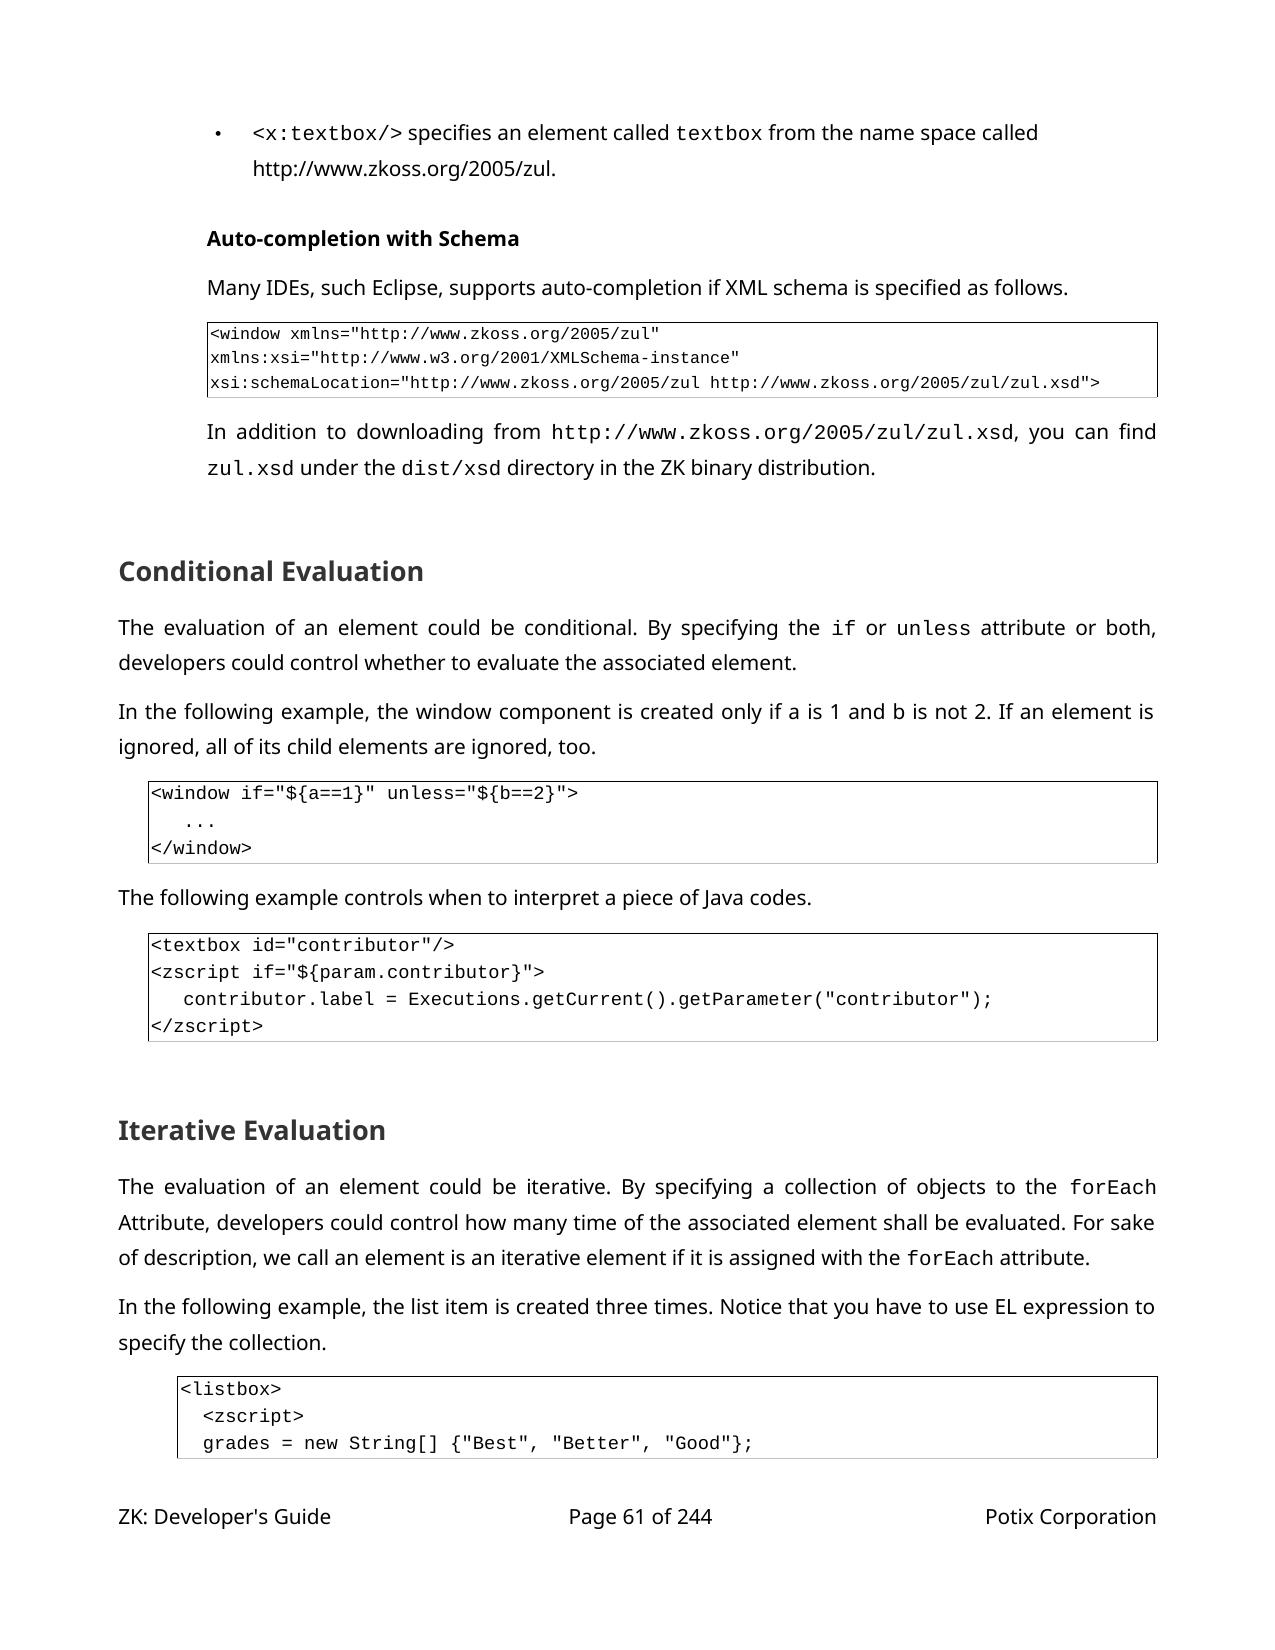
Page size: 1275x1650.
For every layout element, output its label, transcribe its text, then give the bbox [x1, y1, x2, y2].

text <listbox> [178, 1377, 1157, 1401]
list <x:textbox/> specifies an element called textbox from the name space called http://www.zkoss.org/2005/zul. [215, 118, 1157, 182]
text contributor.label = Executions.getCurrent().getParameter("contributor"); [149, 987, 1157, 1011]
text <window xmlns="http://www.zkoss.org/2005/zul" [208, 323, 1157, 344]
text Many IDEs, such Eclipse, supports auto-completion if XML schema is specified as follows. [207, 273, 1157, 301]
text <textbox id="contributor"/> [149, 934, 1157, 957]
text In addition to downloading from http://www.zkoss.org/2005/zul/zul.xsd, you can find zul.xsd under the dist/xsd directory in the ZK binary distribution. [207, 417, 1157, 482]
text The evaluation of an element could be conditional. By specifying the if or unless attribute or both, developers could control whether to evaluate the associated element. [118, 613, 1157, 677]
text </zscript> [149, 1014, 1157, 1041]
text ... [149, 808, 1157, 833]
text <zscript> [178, 1404, 1157, 1428]
text xmlns:xsi="http://www.w3.org/2001/XMLSchema-instance" [208, 347, 1157, 369]
subtitle Conditional Evaluation [118, 552, 1157, 589]
text In the following example, the window component is created only if a is 1 and b is not 2. If an element is ignored, all of its child elements are ignored, too. [118, 697, 1157, 761]
text The evaluation of an element could be iterative. By specifying a collection of objects to the forEach Attribute, developers could control how many time of the associated element shall be evaluated. For sake of description, we call an element is an iterative element if it is assigned with the forEach attribute. [118, 1172, 1157, 1272]
text xsi:schemaLocation="http://www.zkoss.org/2005/zul http://www.zkoss.org/2005/zul/zul.xsd"> [208, 372, 1157, 397]
subtitle Iterative Evaluation [118, 1112, 1157, 1149]
subtitle Auto-completion with Schema [207, 224, 1157, 253]
text </window> [149, 836, 1157, 863]
text The following example controls when to interpret a piece of Java codes. [118, 883, 1157, 912]
text grades = new String[] {"Best", "Better", "Good"}; [178, 1431, 1157, 1458]
text <zscript if="${param.contributor}"> [149, 959, 1157, 984]
text <window if="${a==1}" unless="${b==2}"> [149, 782, 1157, 806]
text In the following example, the list item is created three times. Notice that you have to use EL expression to specify the collection. [118, 1292, 1157, 1356]
